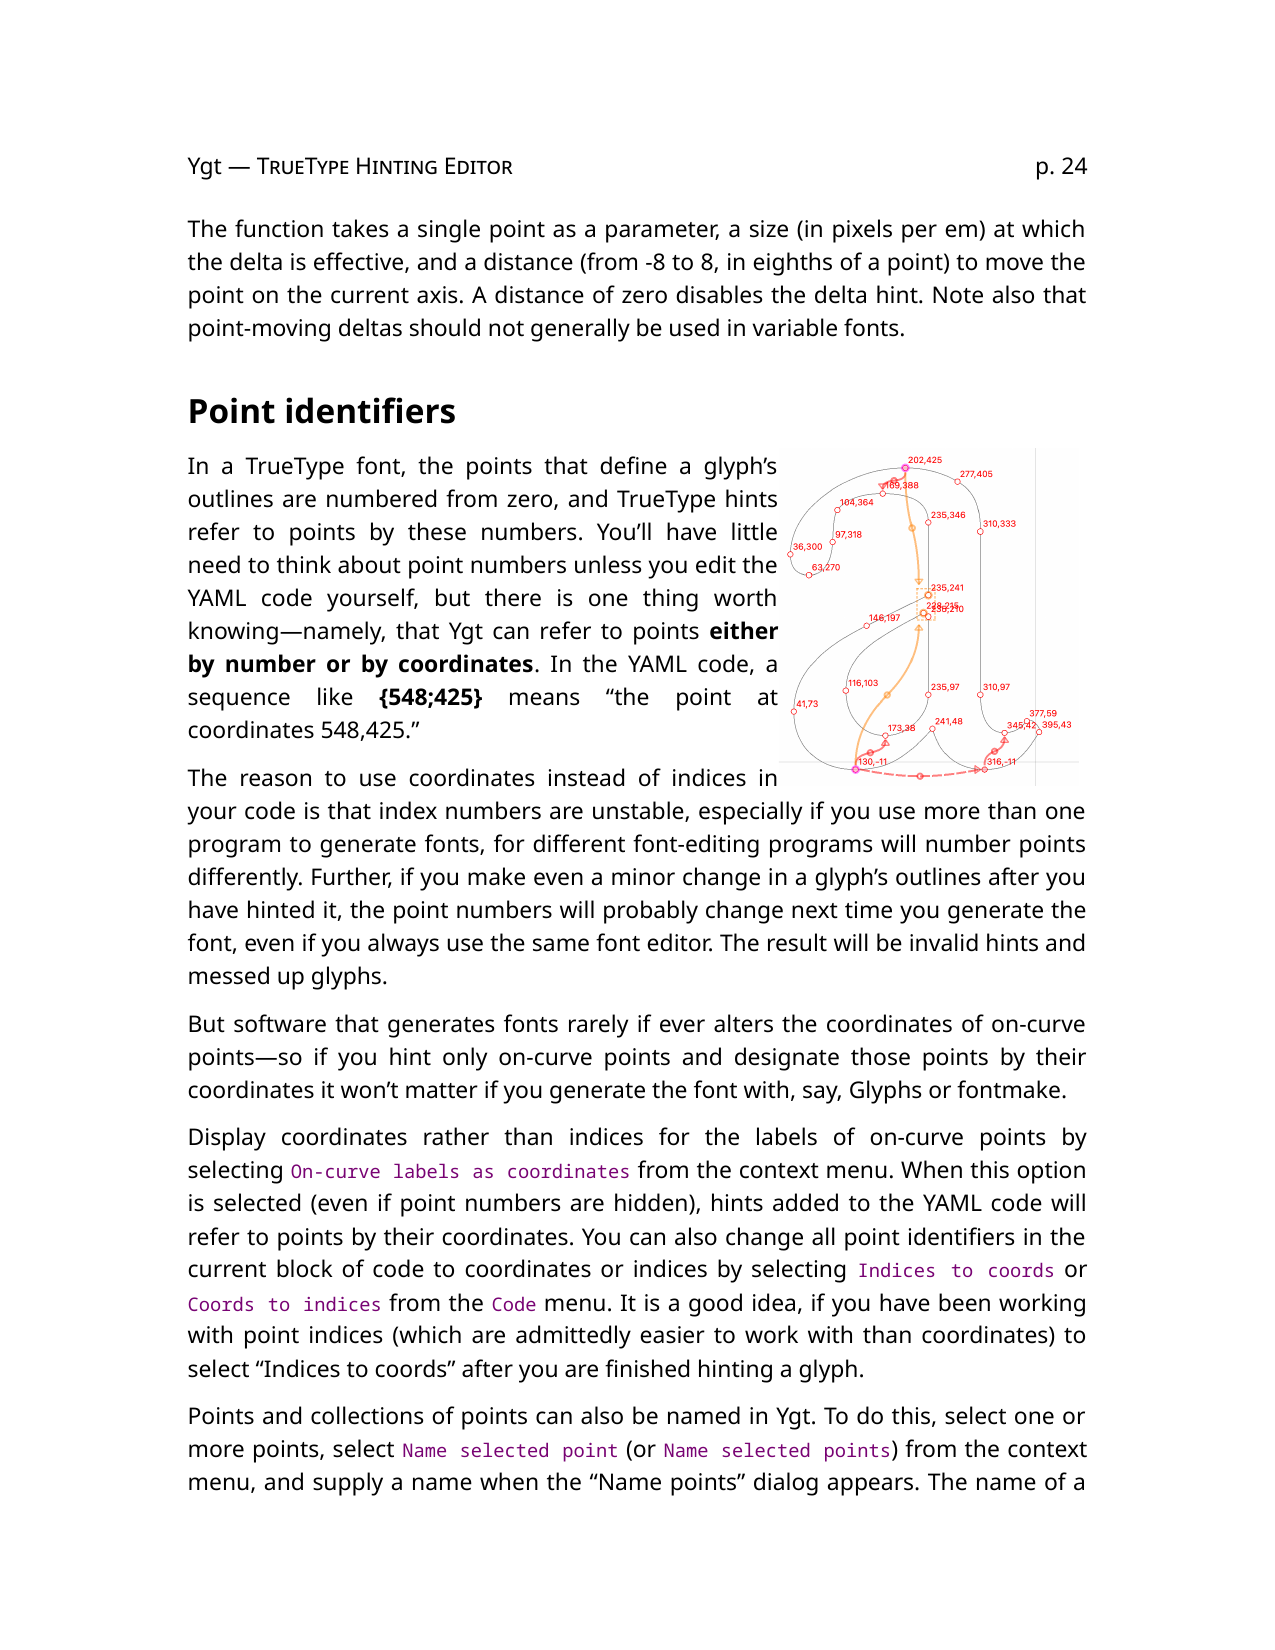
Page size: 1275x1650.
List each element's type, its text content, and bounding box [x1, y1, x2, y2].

text Points and collections of points can also be named in Ygt. To do this, select one or more points, select Name selected point (or Name selected points) from the context menu, and supply a name when the “Name points” dialog appears. The name of a [187, 1398, 1087, 1497]
text In a TrueType font, the points that define a glyph’s outlines are numbered from zero, and TrueType hints refer to points by these numbers. You’ll have little need to think about point numbers unless you edit the YAML code yourself, but there is one thing worth knowing—namely, that Ygt can refer to points either by number or by coordinates. In the YAML code, a sequence like {548;425} means “the point at coordinates 548,425.” [187, 448, 778, 746]
picture [778, 448, 1079, 786]
text But software that generates fonts rarely if ever alters the coordinates of on-curve points—so if you hint only on-curve points and designate those points by their coordinates it won’t matter if you generate the font with, say, Glyphs or fontmake. [187, 1006, 1087, 1105]
text Display coordinates rather than indices for the labels of on-curve points by selecting On-curve labels as coordinates from the context menu. When this option is selected (even if point numbers are hidden), hints added to the YAML code will refer to points by their coordinates. You can also change all point identifiers in the current block of code to coordinates or indices by selecting Indices to coords or Coords to indices from the Code menu. It is a good idea, if you have been working with point indices (which are admittedly easier to work with than coordinates) to select “Indices to coords” after you are finished hinting a glyph. [187, 1119, 1087, 1384]
text The function takes a single point as a parameter, a size (in pixels per em) at which the delta is effective, and a distance (from -8 to 8, in eighths of a point) to move the point on the current axis. A distance of zero disables the delta hint. Note also that point-moving deltas should not generally be used in variable fonts. [187, 211, 1087, 343]
subtitle Point identifiers [187, 388, 1087, 433]
text The reason to use coordinates instead of indices in your code is that index numbers are unstable, especially if you use more than one program to generate fonts, for different font-editing programs will number points differently. Further, if you make even a minor change in a glyph’s outlines after you have hinted it, the point numbers will probably change next time you generate the font, even if you always use the same font editor. The result will be invalid hints and messed up glyphs. [187, 760, 1087, 991]
